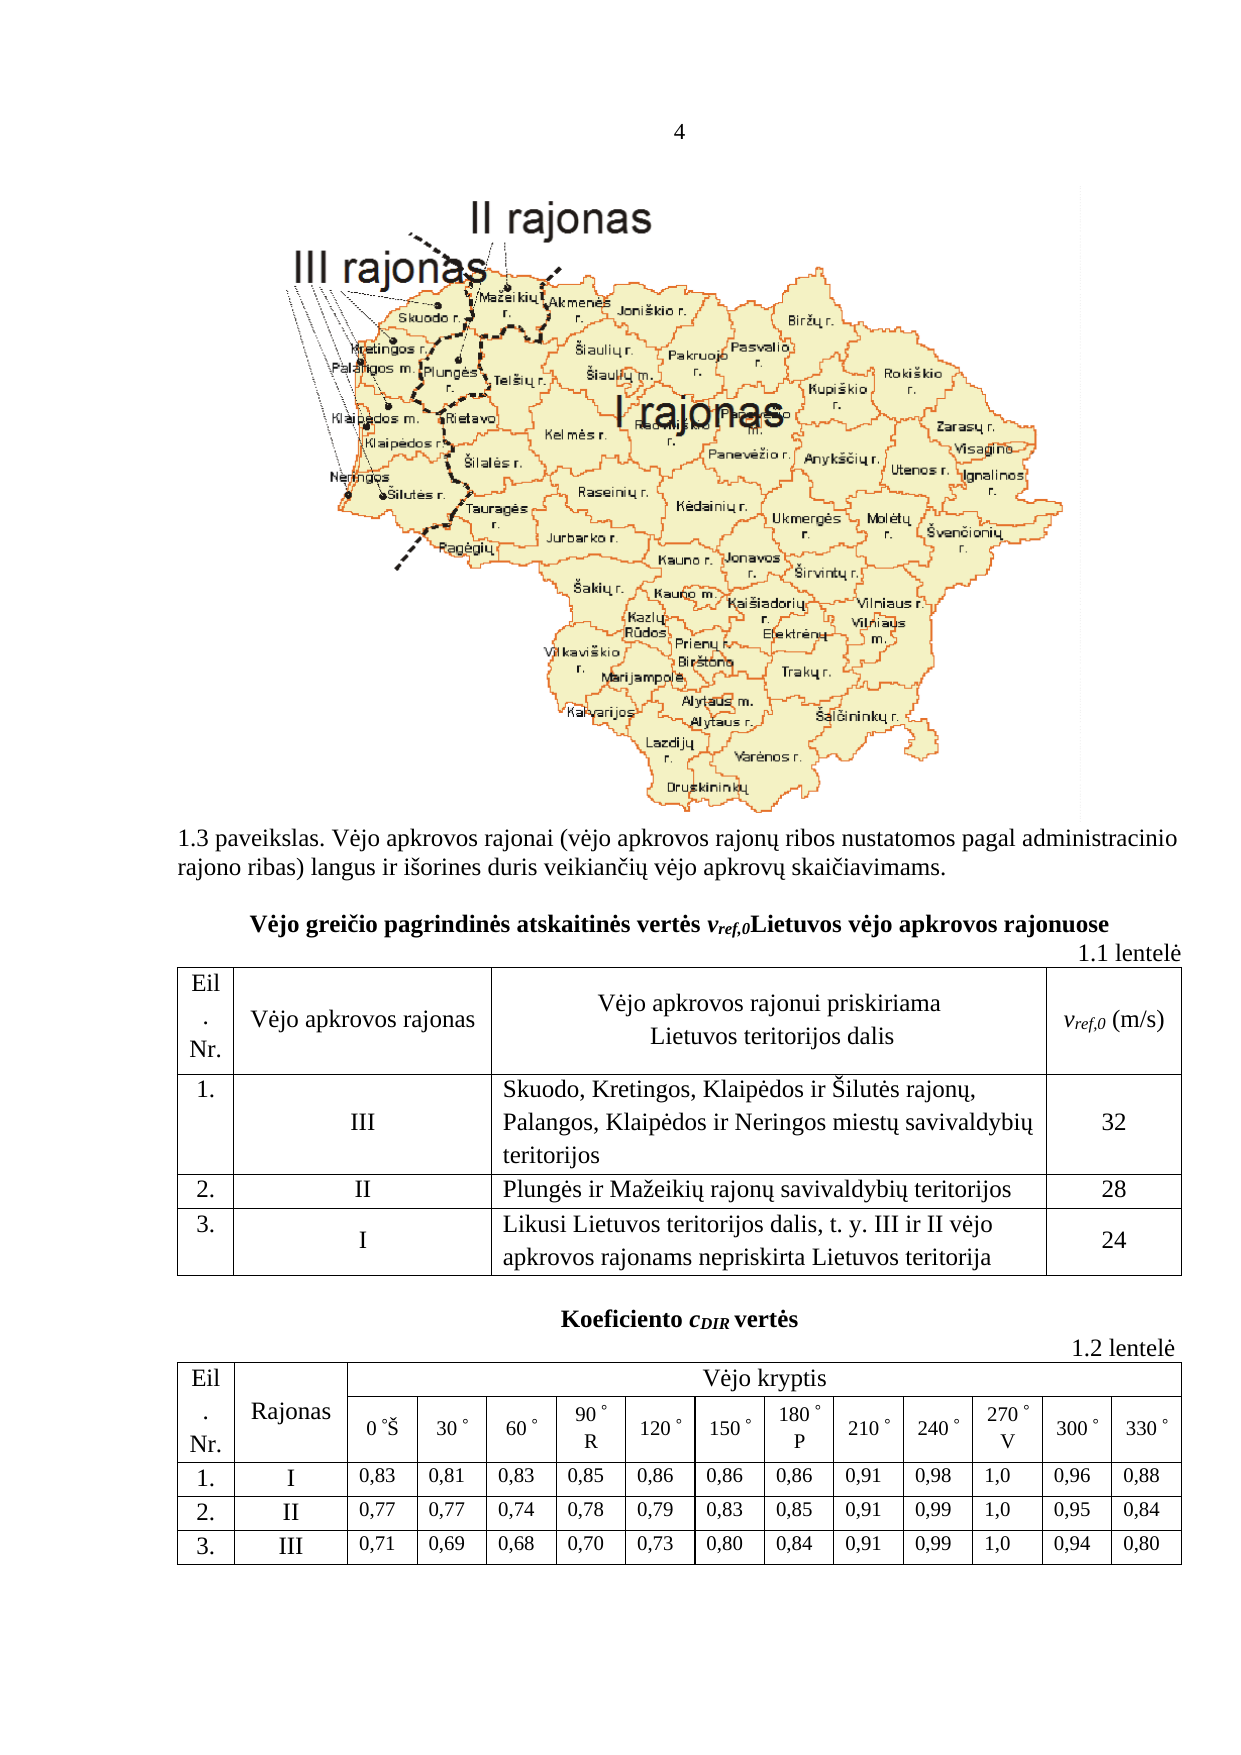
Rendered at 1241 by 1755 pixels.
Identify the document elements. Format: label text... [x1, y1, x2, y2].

table_cell 0,88 [1112, 1463, 1181, 1496]
table_cell 0,83 [487, 1463, 556, 1496]
table_cell 1,0 [973, 1497, 1042, 1530]
text Koeficiento cDIR vertės [177, 1304, 1181, 1333]
table_cell 0,99 [904, 1531, 972, 1564]
table_cell 0,99 [904, 1497, 972, 1530]
text 1.3 paveikslas. Vėjo apkrovos rajonai (vėjo apkrovos rajonų ribos nustatomos pagal administracinio rajono ribas) langus ir išorines duris veikiančių vėjo apkrovų skaičiavimams. [177, 823, 1181, 881]
table_cell 0,91 [834, 1463, 903, 1496]
table_cell 0,80 [1112, 1531, 1181, 1564]
table_header vref,0 (m/s) [1047, 968, 1181, 1073]
table_cell Plungės ir Mažeikių rajonų savivaldybių teritorijos [492, 1175, 1046, 1208]
table_cell III [234, 1075, 491, 1173]
table_cell Skuodo, Kretingos, Klaipėdos ir Šilutės rajonų, Palangos, Klaipėdos ir Neringos miestų savivaldybių teritorijos [492, 1075, 1046, 1173]
table_cell 0,84 [765, 1531, 833, 1564]
table_cell 90  R [557, 1397, 625, 1462]
table_header Vėjo apkrovos rajonas [234, 968, 491, 1073]
table_header Vėjo apkrovos rajonui priskiriama Lietuvos teritorijos dalis [492, 968, 1046, 1073]
table_cell 0,85 [557, 1463, 625, 1496]
table_cell 60  [487, 1397, 556, 1462]
table_cell 0,86 [626, 1463, 694, 1496]
table_header Rajonas [235, 1363, 347, 1462]
table_cell 28 [1047, 1175, 1181, 1208]
table_cell 0,80 [696, 1531, 764, 1564]
table_cell I [234, 1209, 491, 1275]
table_cell 3. [178, 1531, 234, 1564]
table_cell 30  [418, 1397, 486, 1462]
table_cell 210  [834, 1397, 903, 1462]
table_cell 0,83 [696, 1497, 764, 1530]
table_cell 120  [626, 1397, 694, 1462]
table_cell 0,79 [626, 1497, 694, 1530]
table_cell I [235, 1463, 347, 1496]
table_cell III [235, 1531, 347, 1564]
table_cell 0,86 [696, 1463, 764, 1496]
table_header Vėjo kryptis [348, 1363, 1181, 1396]
table_cell 0,70 [557, 1531, 625, 1564]
table_cell 0,83 [348, 1463, 417, 1496]
text 1.1 lentelė [177, 938, 1181, 967]
table_header Eil. Nr. [178, 1363, 234, 1462]
text 1.2 lentelė [177, 1333, 1181, 1362]
table_cell 0,68 [487, 1531, 556, 1564]
table_cell 300  [1043, 1397, 1111, 1462]
table_cell 1. [178, 1463, 234, 1496]
table_cell 0,74 [487, 1497, 556, 1530]
table_cell 2. [178, 1175, 233, 1208]
table_cell 0,71 [348, 1531, 417, 1564]
table_header Eil. Nr. [178, 968, 233, 1073]
table_cell 0,81 [418, 1463, 486, 1496]
table_cell 180  P [765, 1397, 833, 1462]
table_cell 32 [1047, 1075, 1181, 1173]
table_cell 0,98 [904, 1463, 972, 1496]
table_cell 0,96 [1043, 1463, 1111, 1496]
table_cell 0,85 [765, 1497, 833, 1530]
table_cell 1,0 [973, 1531, 1042, 1564]
table_cell 0,84 [1112, 1497, 1181, 1530]
table_cell 0,78 [557, 1497, 625, 1530]
table_cell 24 [1047, 1209, 1181, 1275]
table_cell 1. [178, 1075, 233, 1173]
table_cell 1,0 [973, 1463, 1042, 1496]
table_cell 0,77 [348, 1497, 417, 1530]
table_cell 2. [178, 1497, 234, 1530]
table_cell 0,91 [834, 1497, 903, 1530]
table_cell 0,95 [1043, 1497, 1111, 1530]
table_cell 150  [696, 1397, 764, 1462]
table_cell II [234, 1175, 491, 1208]
table_cell 3. [178, 1209, 233, 1275]
table_cell 0,91 [834, 1531, 903, 1564]
table_cell 0,69 [418, 1531, 486, 1564]
table_cell 0,73 [626, 1531, 694, 1564]
table_cell Likusi Lietuvos teritorijos dalis, t. y. III ir II vėjo apkrovos rajonams nepriskirta Lietuvos teritorija [492, 1209, 1046, 1275]
table_cell 330  [1112, 1397, 1181, 1462]
table_cell 0,77 [418, 1497, 486, 1530]
table_cell 0,86 [765, 1463, 833, 1496]
table_cell 270  V [973, 1397, 1042, 1462]
text Vėjo greičio pagrindinės atskaitinės vertės vref,0Lietuvos vėjo apkrovos rajonuose [177, 909, 1181, 938]
table_cell 0,94 [1043, 1531, 1111, 1564]
table_cell 240  [904, 1397, 972, 1462]
table_cell II [235, 1497, 347, 1530]
table_cell 0 Š [348, 1397, 417, 1462]
